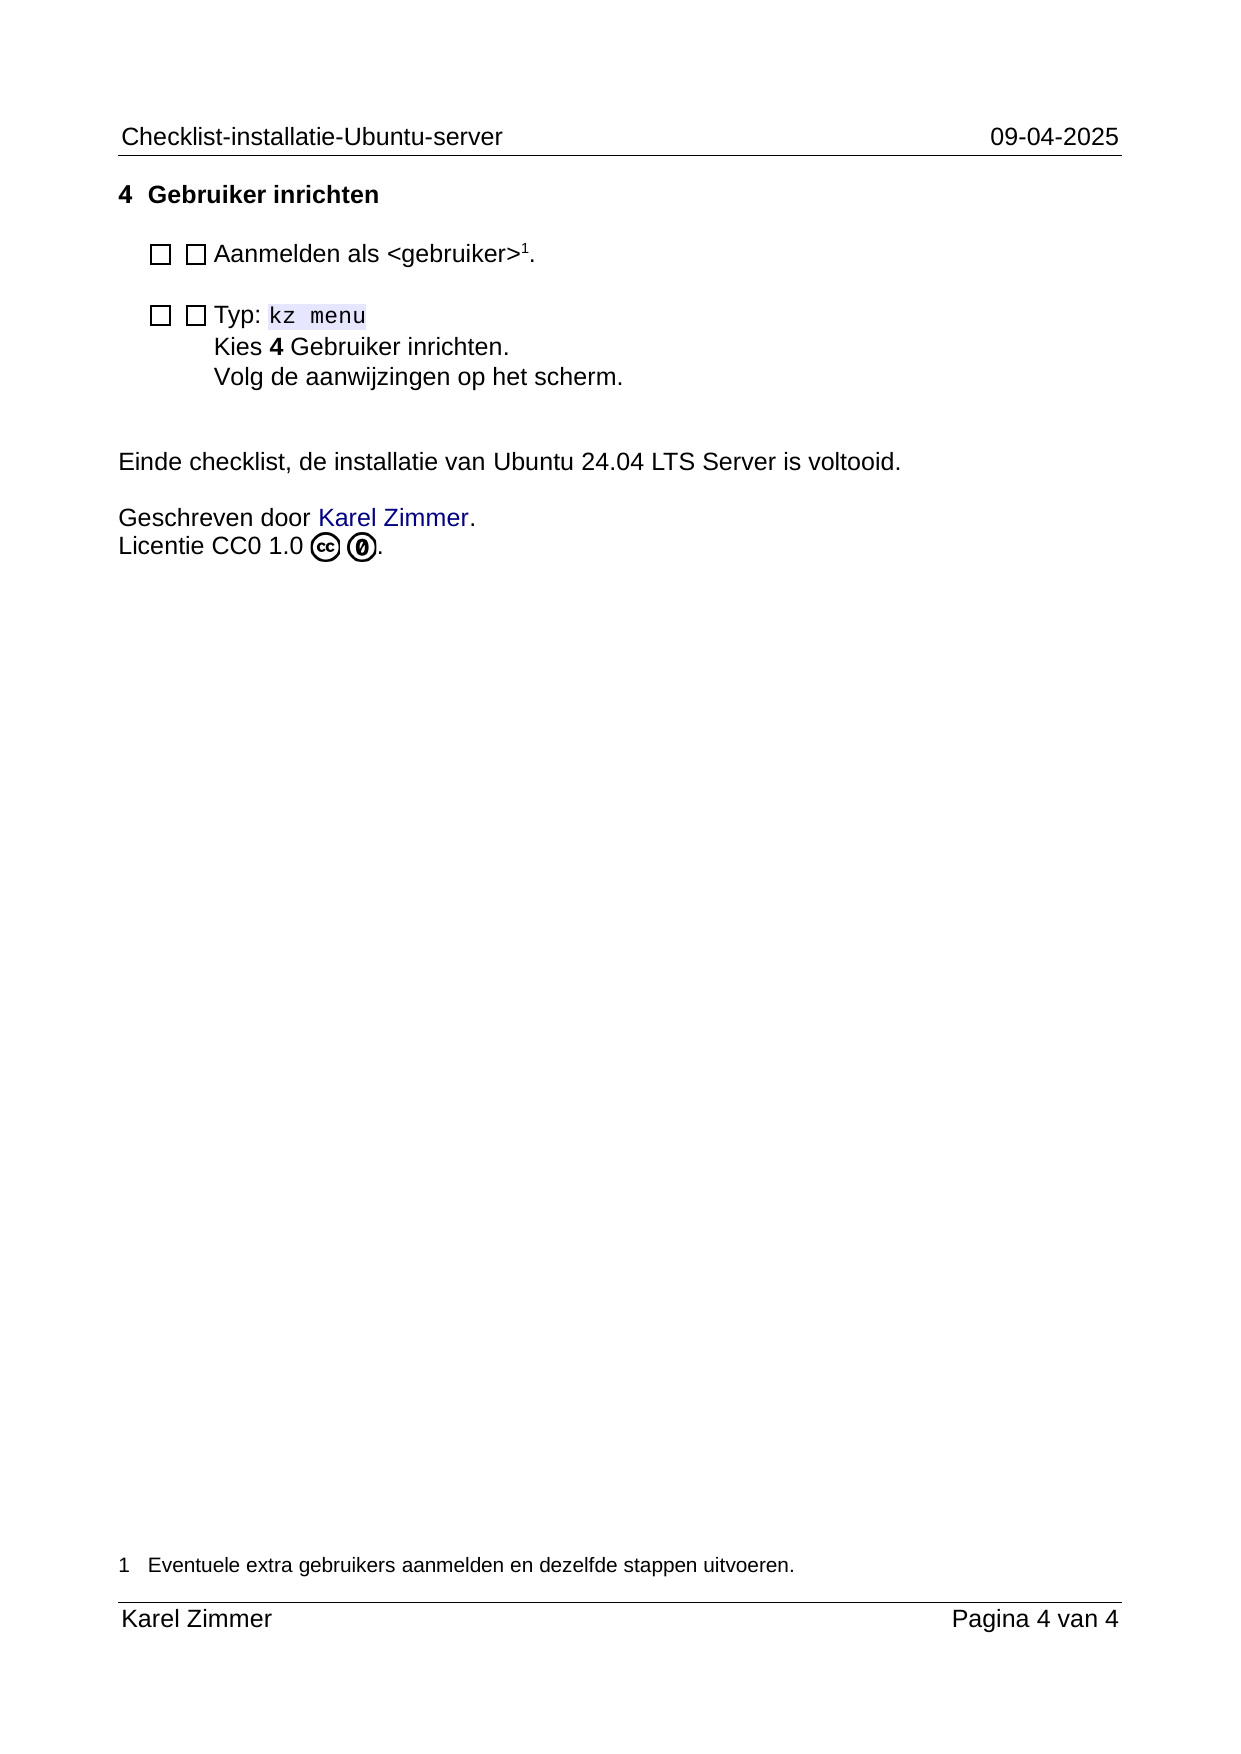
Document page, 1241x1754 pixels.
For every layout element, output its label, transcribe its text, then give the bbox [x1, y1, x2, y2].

list . [377, 532, 1122, 562]
table_cell [177, 269, 213, 300]
table_cell [118, 269, 142, 300]
table_cell [177, 332, 213, 362]
table_cell [177, 362, 213, 392]
table_cell [177, 300, 213, 332]
list Licentie CC0 1.0 [118, 532, 310, 562]
table_cell [213, 269, 1122, 300]
list Gebruiker inrichten [118, 177, 1122, 211]
table_header [142, 239, 177, 269]
table_header [177, 239, 213, 269]
table_cell [118, 300, 142, 332]
table_cell [142, 332, 177, 362]
table_cell Typ: kz menu [213, 300, 1122, 332]
table_cell Volg de aanwijzingen op het scherm. [213, 362, 1122, 392]
table_cell [142, 269, 177, 300]
table_cell [118, 332, 142, 362]
list Geschreven door Karel Zimmer. [118, 504, 1122, 532]
table_cell [118, 362, 142, 392]
table_header Aanmelden als <gebruiker>. [213, 239, 1122, 269]
picture [347, 532, 377, 562]
table_cell [142, 300, 177, 332]
picture [310, 532, 340, 562]
text Einde checklist, de installatie van Ubuntu 24.04 LTS Server is voltooid. [118, 448, 1122, 476]
table_cell [142, 362, 177, 392]
table_cell Kies 4 Gebruiker inrichten. [213, 332, 1122, 362]
table_header [118, 239, 142, 269]
